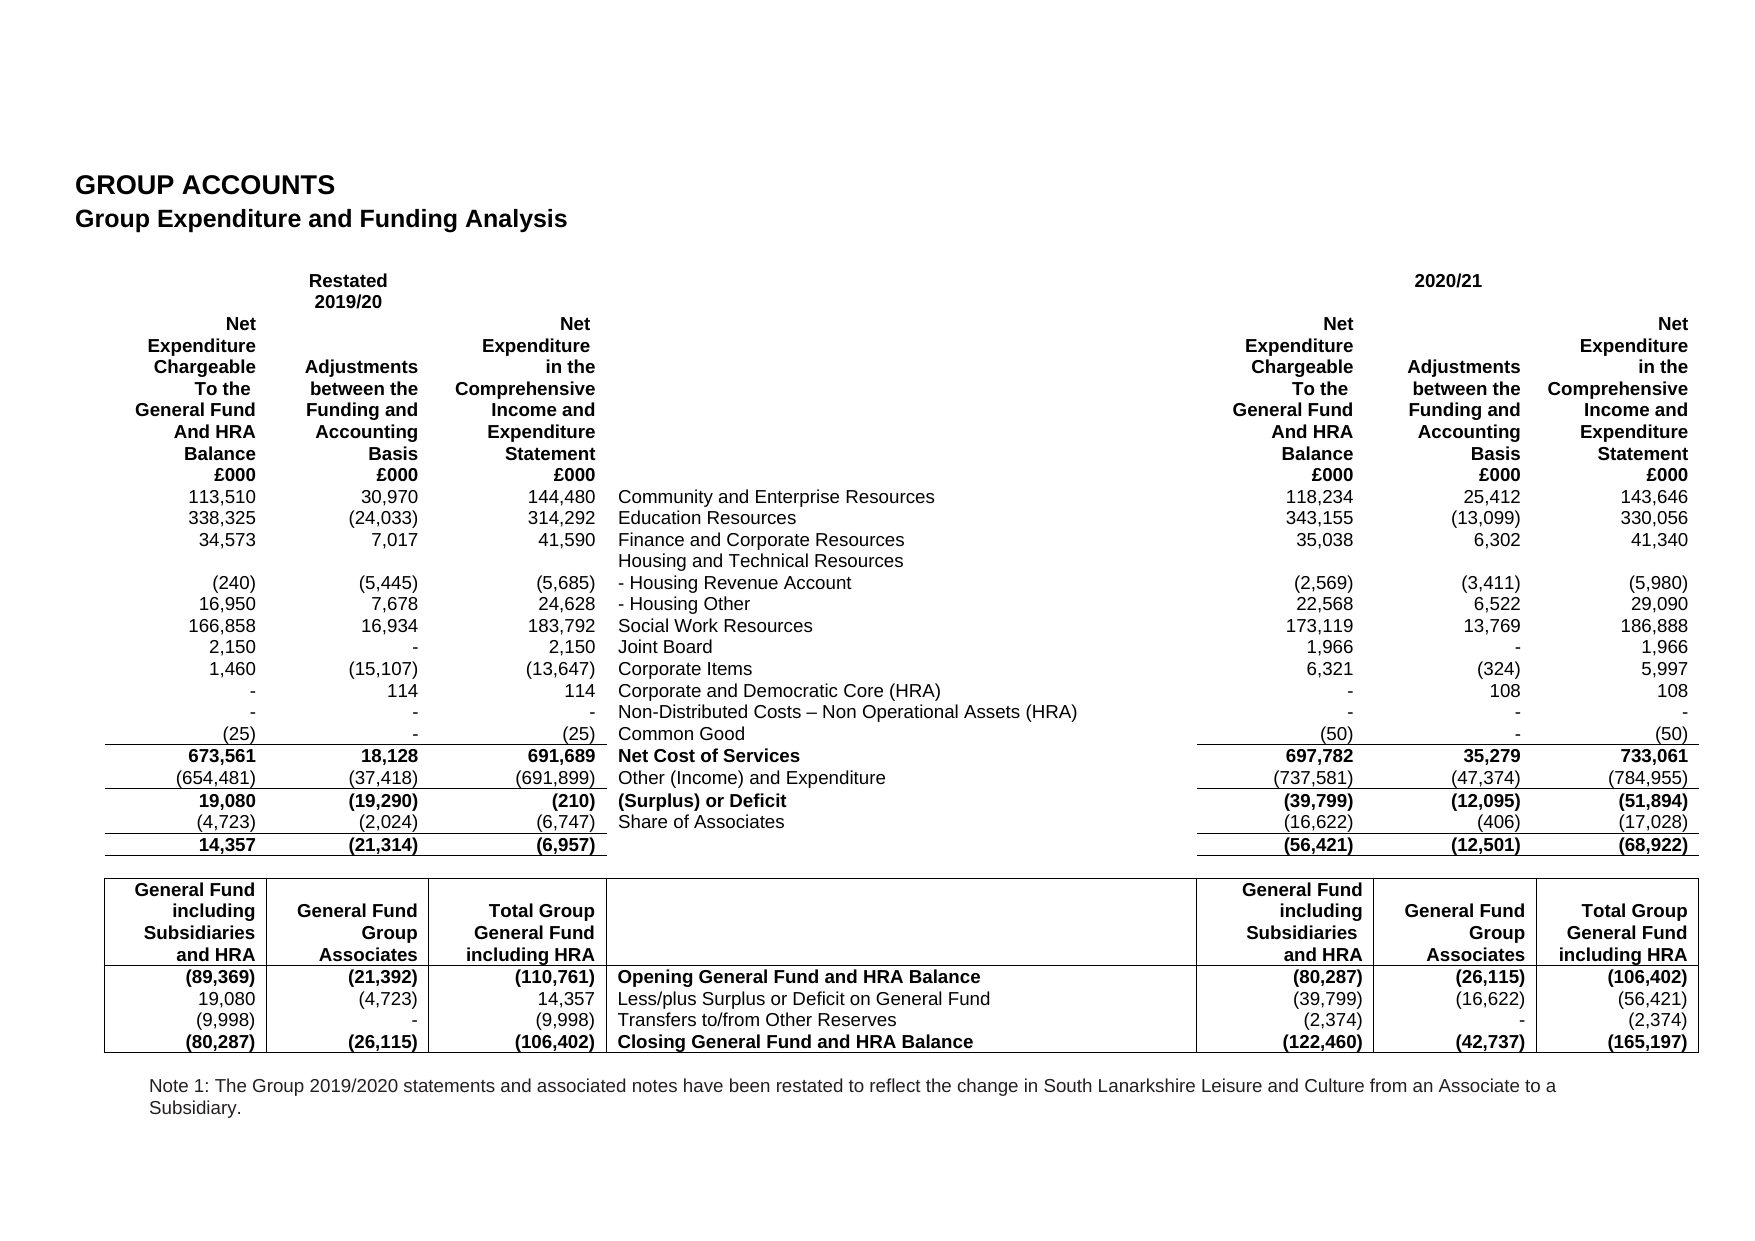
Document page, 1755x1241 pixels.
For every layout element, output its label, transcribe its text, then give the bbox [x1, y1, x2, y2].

table_cell (122,460) [1197, 1031, 1373, 1052]
table_cell Other (Income) and Expenditure [607, 767, 1197, 788]
table_cell (42,737) [1374, 1031, 1536, 1052]
table_cell [267, 550, 429, 572]
table_cell (654,481) [105, 767, 267, 788]
table_cell (6,957) [429, 834, 607, 855]
table_cell - [1197, 680, 1364, 701]
table_cell - [1374, 1009, 1536, 1031]
table_cell 6,321 [1197, 658, 1364, 679]
table_cell 6,522 [1365, 593, 1532, 615]
table_cell 143,646 [1532, 485, 1699, 507]
table_cell 173,119 [1197, 615, 1364, 636]
table_cell (2,374) [1197, 1009, 1373, 1031]
table_cell 114 [429, 680, 607, 701]
table_cell 19,080 [105, 988, 266, 1009]
table_cell Less/plus Surplus or Deficit on General Fund [607, 988, 1196, 1009]
table_cell - [429, 701, 607, 723]
table_cell (51,894) [1532, 789, 1699, 811]
table_cell 186,888 [1532, 615, 1699, 636]
table_cell 41,340 [1532, 529, 1699, 550]
table_cell (5,685) [429, 572, 607, 593]
table_cell (17,028) [1532, 811, 1699, 832]
table_cell (15,107) [267, 658, 429, 679]
table_header Restated 2019/20 Adjustments between the Funding and Accounting Basis £000 [267, 270, 429, 485]
table_cell (13,099) [1365, 507, 1532, 528]
table_cell Joint Board [607, 636, 1197, 658]
table_cell Housing and Technical Resources [607, 550, 1197, 572]
table_cell (39,799) [1197, 789, 1364, 811]
table_cell 113,510 [105, 485, 267, 507]
table_cell (737,581) [1197, 767, 1364, 788]
table_cell (13,647) [429, 658, 607, 679]
table_header 2020/21 Adjustments between the Funding and Accounting Basis £000 [1365, 270, 1532, 485]
table_cell Corporate Items [607, 658, 1197, 679]
table_cell (89,369) [105, 966, 266, 988]
table_cell 30,970 [267, 485, 429, 507]
table_cell (2,024) [267, 811, 429, 832]
table_cell (784,955) [1532, 767, 1699, 788]
table_cell 41,590 [429, 529, 607, 550]
table_cell (68,922) [1532, 834, 1699, 855]
table_cell 6,302 [1365, 529, 1532, 550]
table_header [607, 270, 1197, 485]
table_cell 7,017 [267, 529, 429, 550]
table_header Net Expenditure in the Comprehensive Income and Expenditure Statement £000 [1532, 270, 1699, 485]
table_header General Fund including Subsidiaries and HRA [1197, 879, 1373, 965]
table_header Total Group General Fund including HRA [429, 879, 606, 965]
table_cell 673,561 [105, 745, 267, 767]
table_cell 35,279 [1365, 745, 1532, 767]
table_cell [1532, 550, 1699, 572]
table_cell [429, 550, 607, 572]
table_cell 16,934 [267, 615, 429, 636]
table_cell (106,402) [429, 1031, 606, 1052]
table_cell Opening General Fund and HRA Balance [607, 966, 1196, 988]
table_cell (Surplus) or Deficit [607, 788, 1197, 811]
table_cell Social Work Resources [607, 615, 1197, 636]
table_cell 1,966 [1197, 636, 1364, 658]
table_cell 16,950 [105, 593, 267, 615]
subtitle Group Expenditure and Funding Analysis [75, 204, 1560, 270]
table_cell - [1365, 723, 1532, 744]
table_cell 338,325 [105, 507, 267, 528]
table_cell (2,569) [1197, 572, 1364, 593]
table_header General Fund including Subsidiaries and HRA [105, 879, 266, 965]
table_cell (110,761) [429, 966, 606, 988]
table_cell (47,374) [1365, 767, 1532, 788]
table_cell Education Resources [607, 507, 1197, 528]
table_cell (240) [105, 572, 267, 593]
table_cell (12,095) [1365, 789, 1532, 811]
table_cell [1197, 550, 1364, 572]
table_cell 18,128 [267, 745, 429, 767]
table_cell (21,314) [267, 834, 429, 855]
table_cell 108 [1365, 680, 1532, 701]
table_cell - [267, 636, 429, 658]
table_cell (9,998) [429, 1009, 606, 1031]
table_cell - [105, 680, 267, 701]
table_header General Fund Group Associates [267, 879, 428, 965]
table_cell Closing General Fund and HRA Balance [607, 1031, 1196, 1052]
table_header Total Group General Fund including HRA [1537, 879, 1698, 965]
table_cell (56,421) [1537, 988, 1698, 1009]
table_cell (406) [1365, 811, 1532, 832]
table_cell (24,033) [267, 507, 429, 528]
table_cell 14,357 [105, 834, 267, 855]
table_cell Corporate and Democratic Core (HRA) [607, 680, 1197, 701]
table_cell 166,858 [105, 615, 267, 636]
table_cell Non-Distributed Costs – Non Operational Assets (HRA) [607, 701, 1197, 723]
table_cell Community and Enterprise Resources [607, 485, 1197, 507]
table_header [607, 879, 1196, 965]
table_cell (21,392) [267, 966, 428, 988]
table_cell 114 [267, 680, 429, 701]
table_cell (691,899) [429, 767, 607, 788]
table_cell (16,622) [1374, 988, 1536, 1009]
table_cell - Housing Revenue Account [607, 572, 1197, 593]
table_cell 697,782 [1197, 745, 1364, 767]
table_cell 343,155 [1197, 507, 1364, 528]
table_cell [1365, 550, 1532, 572]
table_cell (80,287) [1197, 966, 1373, 988]
table_cell (80,287) [105, 1031, 266, 1052]
table_cell - [1365, 701, 1532, 723]
table_cell [105, 550, 267, 572]
table_header General Fund Group Associates [1374, 879, 1536, 965]
subtitle GROUP ACCOUNTS [75, 169, 1560, 200]
table_cell 118,234 [1197, 485, 1364, 507]
table_cell (25) [105, 723, 267, 744]
table_cell (26,115) [267, 1031, 428, 1052]
table_cell (25) [429, 723, 607, 744]
table_cell - [105, 701, 267, 723]
table_cell Common Good [607, 723, 1197, 744]
table_cell 1,966 [1532, 636, 1699, 658]
table_cell (26,115) [1374, 966, 1536, 988]
table_cell 108 [1532, 680, 1699, 701]
table_cell 14,357 [429, 988, 606, 1009]
table_cell 330,056 [1532, 507, 1699, 528]
table_cell (3,411) [1365, 572, 1532, 593]
table_cell 144,480 [429, 485, 607, 507]
table_cell 35,038 [1197, 529, 1364, 550]
table_cell 19,080 [105, 789, 267, 811]
table_cell 1,460 [105, 658, 267, 679]
table_cell (6,747) [429, 811, 607, 832]
table_cell - [1532, 701, 1699, 723]
table_cell [607, 833, 1197, 855]
table_cell 5,997 [1532, 658, 1699, 679]
table_cell (19,290) [267, 789, 429, 811]
table_cell (106,402) [1537, 966, 1698, 988]
table_cell (2,374) [1537, 1009, 1698, 1031]
table_cell (165,197) [1537, 1031, 1698, 1052]
table_cell 34,573 [105, 529, 267, 550]
text Note 1: The Group 2019/2020 statements and associated notes have been restated to reflect the change in South Lanarkshire Leisure and Culture from an Associate to a Subsidiary. [75, 1053, 1560, 1118]
table_cell 22,568 [1197, 593, 1364, 615]
table_cell (210) [429, 789, 607, 811]
table_cell - Housing Other [607, 593, 1197, 615]
table_cell 2,150 [429, 636, 607, 658]
table_cell (50) [1532, 723, 1699, 744]
table_cell (5,980) [1532, 572, 1699, 593]
table_cell (12,501) [1365, 834, 1532, 855]
table_header Net Expenditure Chargeable To the General Fund And HRA Balance £000 [1197, 270, 1364, 485]
table_cell 183,792 [429, 615, 607, 636]
table_cell 13,769 [1365, 615, 1532, 636]
table_cell 25,412 [1365, 485, 1532, 507]
table_cell (9,998) [105, 1009, 266, 1031]
table_cell 733,061 [1532, 745, 1699, 767]
table_cell - [1197, 701, 1364, 723]
table_cell (16,622) [1197, 811, 1364, 832]
table_cell Transfers to/from Other Reserves [607, 1009, 1196, 1031]
table_cell - [267, 701, 429, 723]
table_cell 29,090 [1532, 593, 1699, 615]
table_cell (39,799) [1197, 988, 1373, 1009]
table_header Net Expenditure Chargeable To the General Fund And HRA Balance £000 [105, 270, 267, 485]
table_cell - [1365, 636, 1532, 658]
table_cell 2,150 [105, 636, 267, 658]
table_cell - [267, 1009, 428, 1031]
table_cell - [267, 723, 429, 744]
table_cell 7,678 [267, 593, 429, 615]
table_cell (4,723) [267, 988, 428, 1009]
table_cell 24,628 [429, 593, 607, 615]
table_cell (56,421) [1197, 834, 1364, 855]
table_cell (324) [1365, 658, 1532, 679]
table_cell (5,445) [267, 572, 429, 593]
table_cell Finance and Corporate Resources [607, 529, 1197, 550]
table_header Net Expenditure in the Comprehensive Income and Expenditure Statement £000 [429, 270, 607, 485]
table_cell Share of Associates [607, 811, 1197, 832]
table_cell Net Cost of Services [607, 744, 1197, 767]
table_cell 314,292 [429, 507, 607, 528]
table_cell 691,689 [429, 745, 607, 767]
table_cell (50) [1197, 723, 1364, 744]
table_cell (37,418) [267, 767, 429, 788]
table_cell (4,723) [105, 811, 267, 832]
